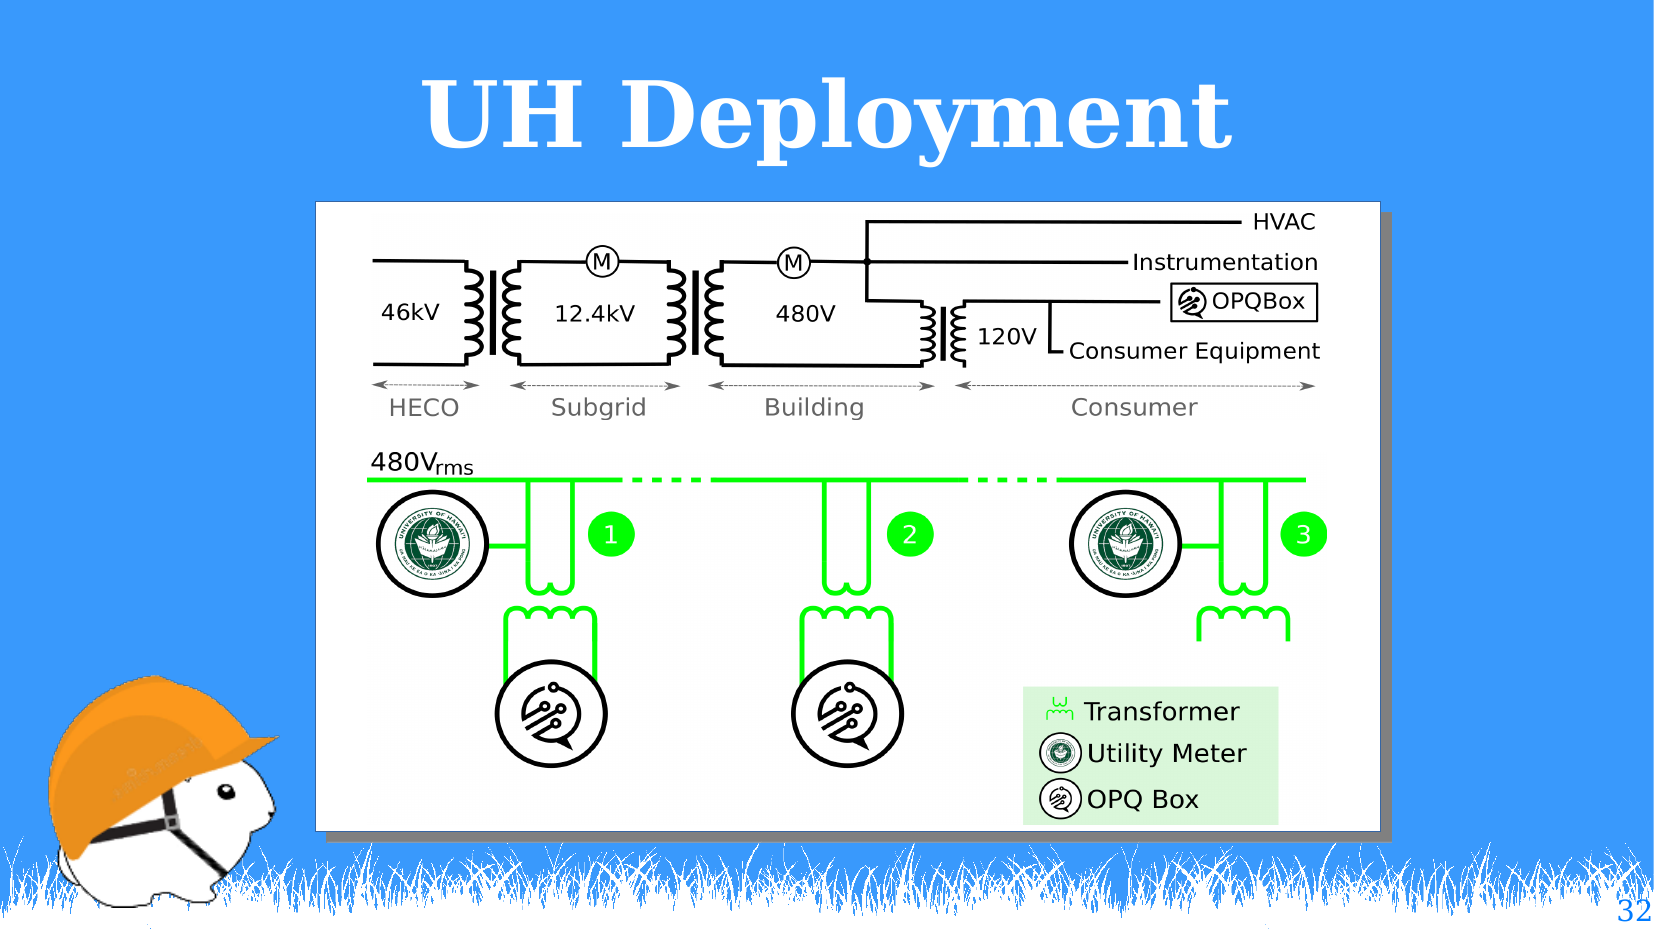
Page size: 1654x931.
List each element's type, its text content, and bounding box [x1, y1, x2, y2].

text_box [315, 201, 1381, 832]
title UH Deployment [82, 37, 1571, 193]
picture [0, 0, 1654, 931]
